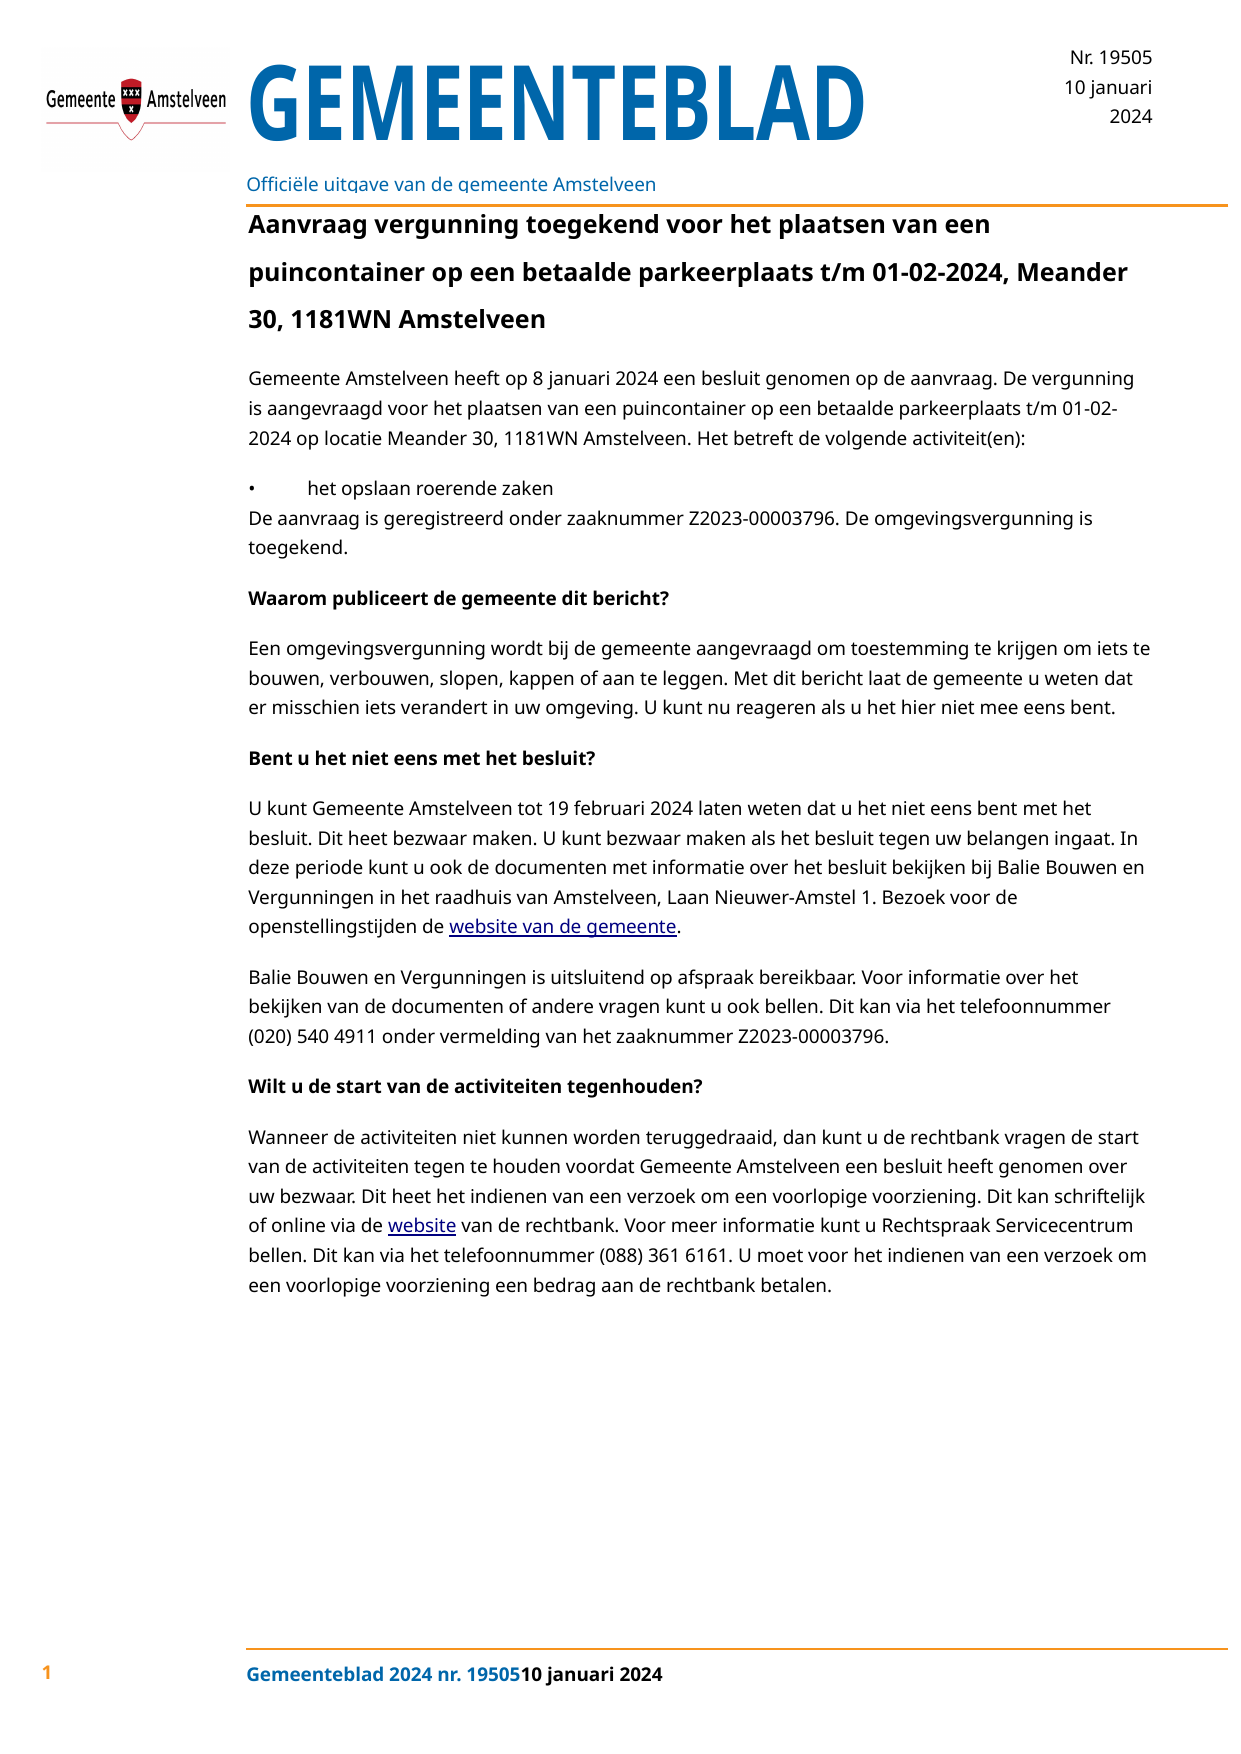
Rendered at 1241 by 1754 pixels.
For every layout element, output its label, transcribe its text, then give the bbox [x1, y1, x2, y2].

text Balie Bouwen en Vergunningen is uitsluitend op afspraak bereikbaar. Voor informatie over het bekijken van de documenten of andere vragen kunt u ook bellen. Dit kan via het telefoonnummer (020) 540 4911 onder vermelding van het zaaknummer Z2023-00003796. [248, 964, 1152, 1049]
text Waarom publiceert de gemeente dit bericht? [248, 585, 1152, 610]
picture [41, 47, 231, 172]
list het opslaan roerende zaken [248, 475, 1152, 501]
text Bent u het niet eens met het besluit? [248, 745, 1152, 770]
text Gemeente Amstelveen heeft op 8 januari 2024 een besluit genomen op de aanvraag. De vergunning is aangevraagd voor het plaatsen van een puincontainer op een betaalde parkeerplaats t/m 01-02-2024 op locatie Meander 30, 1181WN Amstelveen. Het betreft de volgende activiteit(en): [248, 366, 1152, 450]
text Wilt u de start van de activiteiten tegenhouden? [248, 1073, 1152, 1099]
text Aanvraag vergunning toegekend voor het plaatsen van een puincontainer op een betaalde parkeerplaats t/m 01-02-2024, Meander 30, 1181WN Amstelveen [248, 207, 1152, 336]
text Een omgevingsvergunning wordt bij de gemeente aangevraagd om toestemming te krijgen om iets te bouwen, verbouwen, slopen, kappen of aan te leggen. Met dit bericht laat de gemeente u weten dat er misschien iets verandert in uw omgeving. U kunt nu reageren als u het hier niet mee eens bent. [248, 635, 1152, 720]
text Wanneer de activiteiten niet kunnen worden teruggedraaid, dan kunt u de rechtbank vragen de start van de activiteiten tegen te houden voordat Gemeente Amstelveen een besluit heeft genomen over uw bezwaar. Dit heet het indienen van een verzoek om een voorlopige voorziening. Dit kan schriftelijk of online via de website van de rechtbank. Voor meer informatie kunt u Rechtspraak Servicecentrum bellen. Dit kan via het telefoonnummer (088) 361 6161. U moet voor het indienen van een verzoek om een voorlopige voorziening een bedrag aan de rechtbank betalen. [248, 1124, 1152, 1297]
text U kunt Gemeente Amstelveen tot 19 februari 2024 laten weten dat u het niet eens bent met het besluit. Dit heet bezwaar maken. U kunt bezwaar maken als het besluit tegen uw belangen ingaat. In deze periode kunt u ook de documenten met informatie over het besluit bekijken bij Balie Bouwen en Vergunningen in het raadhuis van Amstelveen, Laan Nieuwer-Amstel 1. Bezoek voor de openstellingstijden de website van de gemeente. [248, 795, 1152, 939]
text De aanvraag is geregistreerd onder zaaknummer Z2023-00003796. De omgevingsvergunning is toegekend. [248, 505, 1152, 560]
